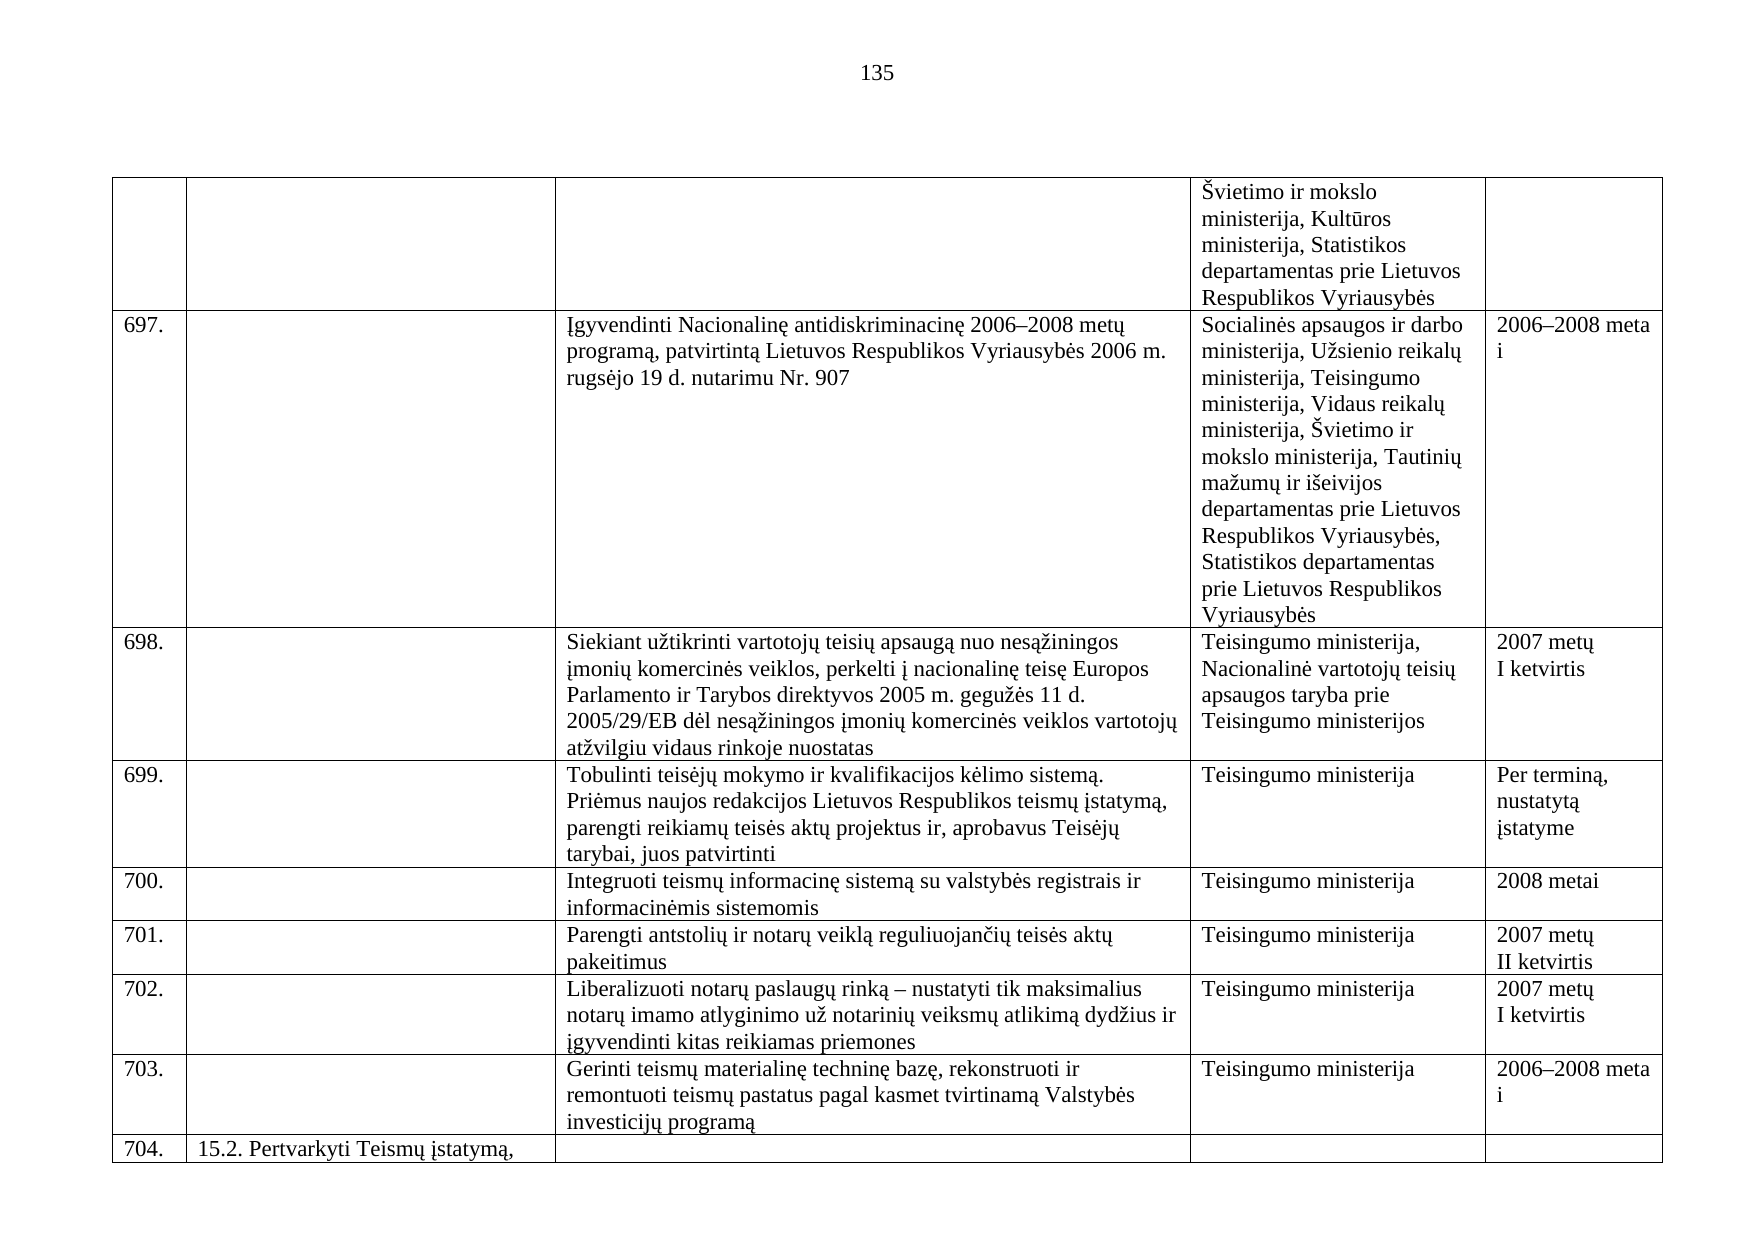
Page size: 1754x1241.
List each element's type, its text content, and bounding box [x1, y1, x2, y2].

table_cell [187, 1055, 555, 1134]
table_cell Teisingumo ministerija [1191, 868, 1485, 920]
table_cell Liberalizuoti notarų paslaugų rinką – nustatyti tik maksimalius notarų imamo atlyginimo už notarinių veiksmų atlikimą dydžius ir įgyvendinti kitas reikiamas priemones [556, 975, 1190, 1054]
table_cell [187, 311, 555, 627]
table_cell [187, 921, 555, 974]
table_cell Per terminą, nustatytą įstatyme [1486, 761, 1662, 867]
table_cell Įgyvendinti Nacionalinę antidiskriminacinę 2006–2008 metų programą, patvirtintą Lietuvos Respublikos Vyriausybės 2006 m. rugsėjo 19 d. nutarimu Nr. 907 [556, 311, 1190, 627]
table_cell Teisingumo ministerija [1191, 761, 1485, 867]
table_cell Teisingumo ministerija, Nacionalinė vartotojų teisių apsaugos taryba prie Teisingumo ministerijos [1191, 628, 1485, 760]
table_cell 2006–2008 metai [1486, 311, 1662, 627]
table_cell 2008 metai [1486, 868, 1662, 920]
table_cell Socialinės apsaugos ir darbo ministerija, Užsienio reikalų ministerija, Teisingumo ministerija, Vidaus reikalų ministerija, Švietimo ir mokslo ministerija, Tautinių mažumų ir išeivijos departamentas prie Lietuvos Respublikos Vyriausybės, Statistikos departamentas prie Lietuvos Respublikos Vyriausybės [1191, 311, 1485, 627]
table_cell 704. [113, 1135, 186, 1162]
table_cell 698. [113, 628, 186, 760]
table_cell 15.2. Pertvarkyti Teismų įstatymą, [187, 1135, 555, 1162]
table_cell [1486, 1135, 1662, 1162]
table_cell [113, 178, 186, 310]
table_cell 2006–2008 metai [1486, 1055, 1662, 1134]
table_cell [187, 761, 555, 867]
table_cell Siekiant užtikrinti vartotojų teisių apsaugą nuo nesąžiningos įmonių komercinės veiklos, perkelti į nacionalinę teisę Europos Parlamento ir Tarybos direktyvos 2005 m. gegužės 11 d. 2005/29/EB dėl nesąžiningos įmonių komercinės veiklos vartotojų atžvilgiu vidaus rinkoje nuostatas [556, 628, 1190, 760]
table_cell 2007 metų I ketvirtis [1486, 975, 1662, 1054]
table_cell 702. [113, 975, 186, 1054]
table_cell Teisingumo ministerija [1191, 921, 1485, 974]
table_cell [187, 975, 555, 1054]
table_cell [187, 628, 555, 760]
table_cell [1191, 1135, 1485, 1162]
table_cell [187, 868, 555, 920]
table_cell 703. [113, 1055, 186, 1134]
table_cell 700. [113, 868, 186, 920]
table_cell [187, 178, 555, 310]
table_cell Tobulinti teisėjų mokymo ir kvalifikacijos kėlimo sistemą. Priėmus naujos redakcijos Lietuvos Respublikos teismų įstatymą, parengti reikiamų teisės aktų projektus ir, aprobavus Teisėjų tarybai, juos patvirtinti [556, 761, 1190, 867]
table_cell 2007 metų I ketvirtis [1486, 628, 1662, 760]
table_cell [556, 178, 1190, 310]
table_cell Parengti antstolių ir notarų veiklą reguliuojančių teisės aktų pakeitimus [556, 921, 1190, 974]
table_cell Gerinti teismų materialinę techninę bazę, rekonstruoti ir remontuoti teismų pastatus pagal kasmet tvirtinamą Valstybės investicijų programą [556, 1055, 1190, 1134]
table_cell Teisingumo ministerija [1191, 975, 1485, 1054]
table_cell [1486, 178, 1662, 310]
table_cell Teisingumo ministerija [1191, 1055, 1485, 1134]
table_cell 701. [113, 921, 186, 974]
table_cell [556, 1135, 1190, 1162]
table_cell 699. [113, 761, 186, 867]
table_cell 2007 metų II ketvirtis [1486, 921, 1662, 974]
table_cell Švietimo ir mokslo ministerija, Kultūros ministerija, Statistikos departamentas prie Lietuvos Respublikos Vyriausybės [1191, 178, 1485, 310]
table_cell 697. [113, 311, 186, 627]
table_cell Integruoti teismų informacinę sistemą su valstybės registrais ir informacinėmis sistemomis [556, 868, 1190, 920]
